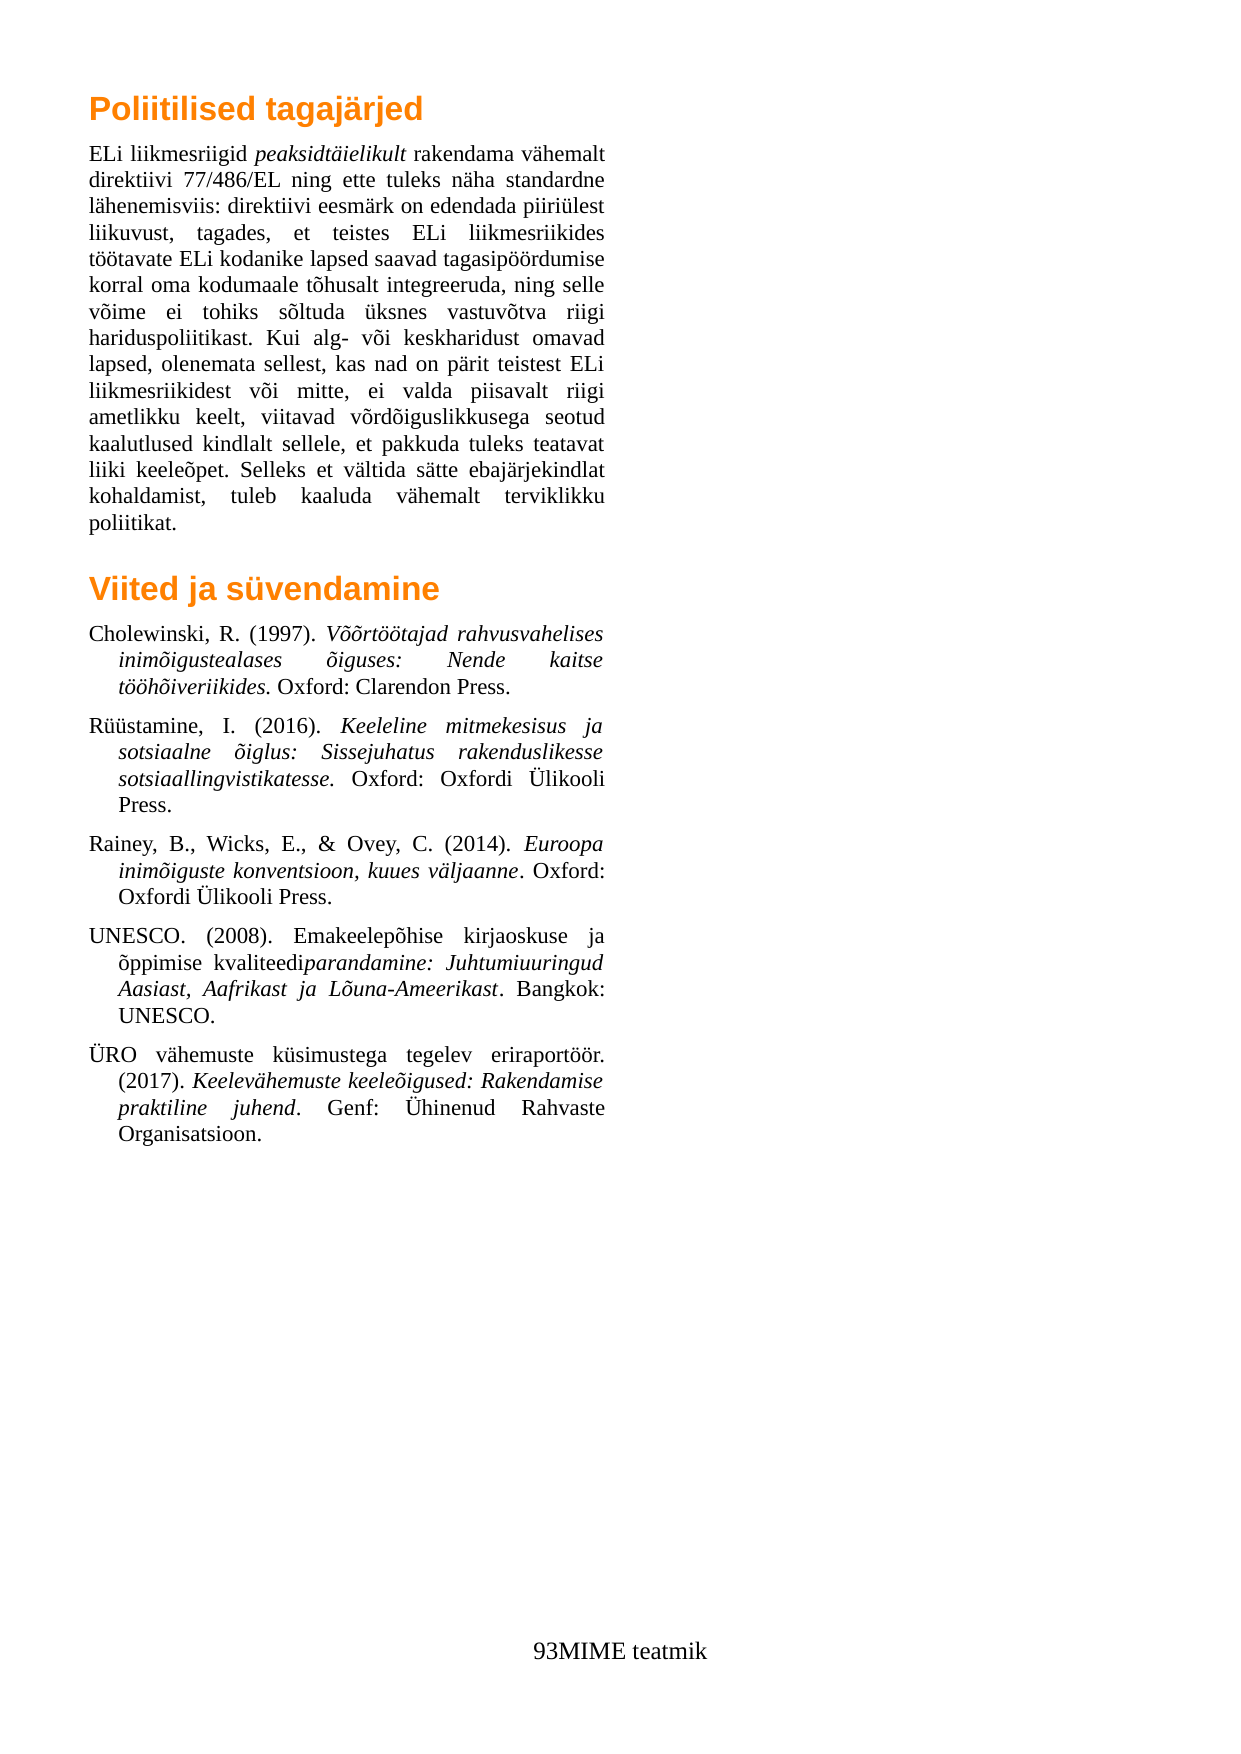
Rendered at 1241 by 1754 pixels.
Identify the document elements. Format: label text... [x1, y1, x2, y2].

text Cholewinski, R. (1997). Võõrtöötajad rahvusvahelises inimõigustealases õiguses: Nende kaitse tööhõiveriikides. Oxford: Clarendon Press. [88, 620, 605, 699]
subtitle Poliitilised tagajärjed [88, 88, 605, 127]
text ELi liikmesriigid peaksidtäielikult rakendama vähemalt direktiivi 77/486/EL ning ette tuleks näha standardne lähenemisviis: direktiivi eesmärk on edendada piiriülest liikuvust, tagades, et teistes ELi liikmesriikides töötavate ELi kodanike lapsed saavad tagasipöördumise korral oma kodumaale tõhusalt integreeruda, ning selle võime ei tohiks sõltuda üksnes vastuvõtva riigi hariduspoliitikast. Kui alg- või keskharidust omavad lapsed, olenemata sellest, kas nad on pärit teistest ELi liikmesriikidest või mitte, ei valda piisavalt riigi ametlikku keelt, viitavad võrdõiguslikkusega seotud kaalutlused kindlalt sellele, et pakkuda tuleks teatavat liiki keeleõpet. Selleks et vältida sätte ebajärjekindlat kohaldamist, tuleb kaaluda vähemalt terviklikku poliitikat. [88, 140, 605, 535]
text Rainey, B., Wicks, E., & Ovey, C. (2014). Euroopa inimõiguste konventsioon, kuues väljaanne. Oxford: Oxfordi Ülikooli Press. [88, 831, 605, 909]
text Rüüstamine, I. (2016). Keeleline mitmekesisus ja sotsiaalne õiglus: Sissejuhatus rakenduslikesse sotsiaallingvistikatesse. Oxford: Oxfordi Ülikooli Press. [88, 712, 605, 817]
text ÜRO vähemuste küsimustega tegelev eriraportöör. (2017). Keelevähemuste keeleõigused: Rakendamise praktiline juhend. Genf: Ühinenud Rahvaste Organisatsioon. [88, 1041, 605, 1146]
subtitle Viited ja süvendamine [88, 569, 605, 607]
text UNESCO. (2008). Emakeelepõhise kirjaoskuse ja õppimise kvaliteediparandamine: Juhtumiuuringud Aasiast, Aafrikast ja Lõuna-Ameerikast. Bangkok: UNESCO. [88, 923, 605, 1028]
